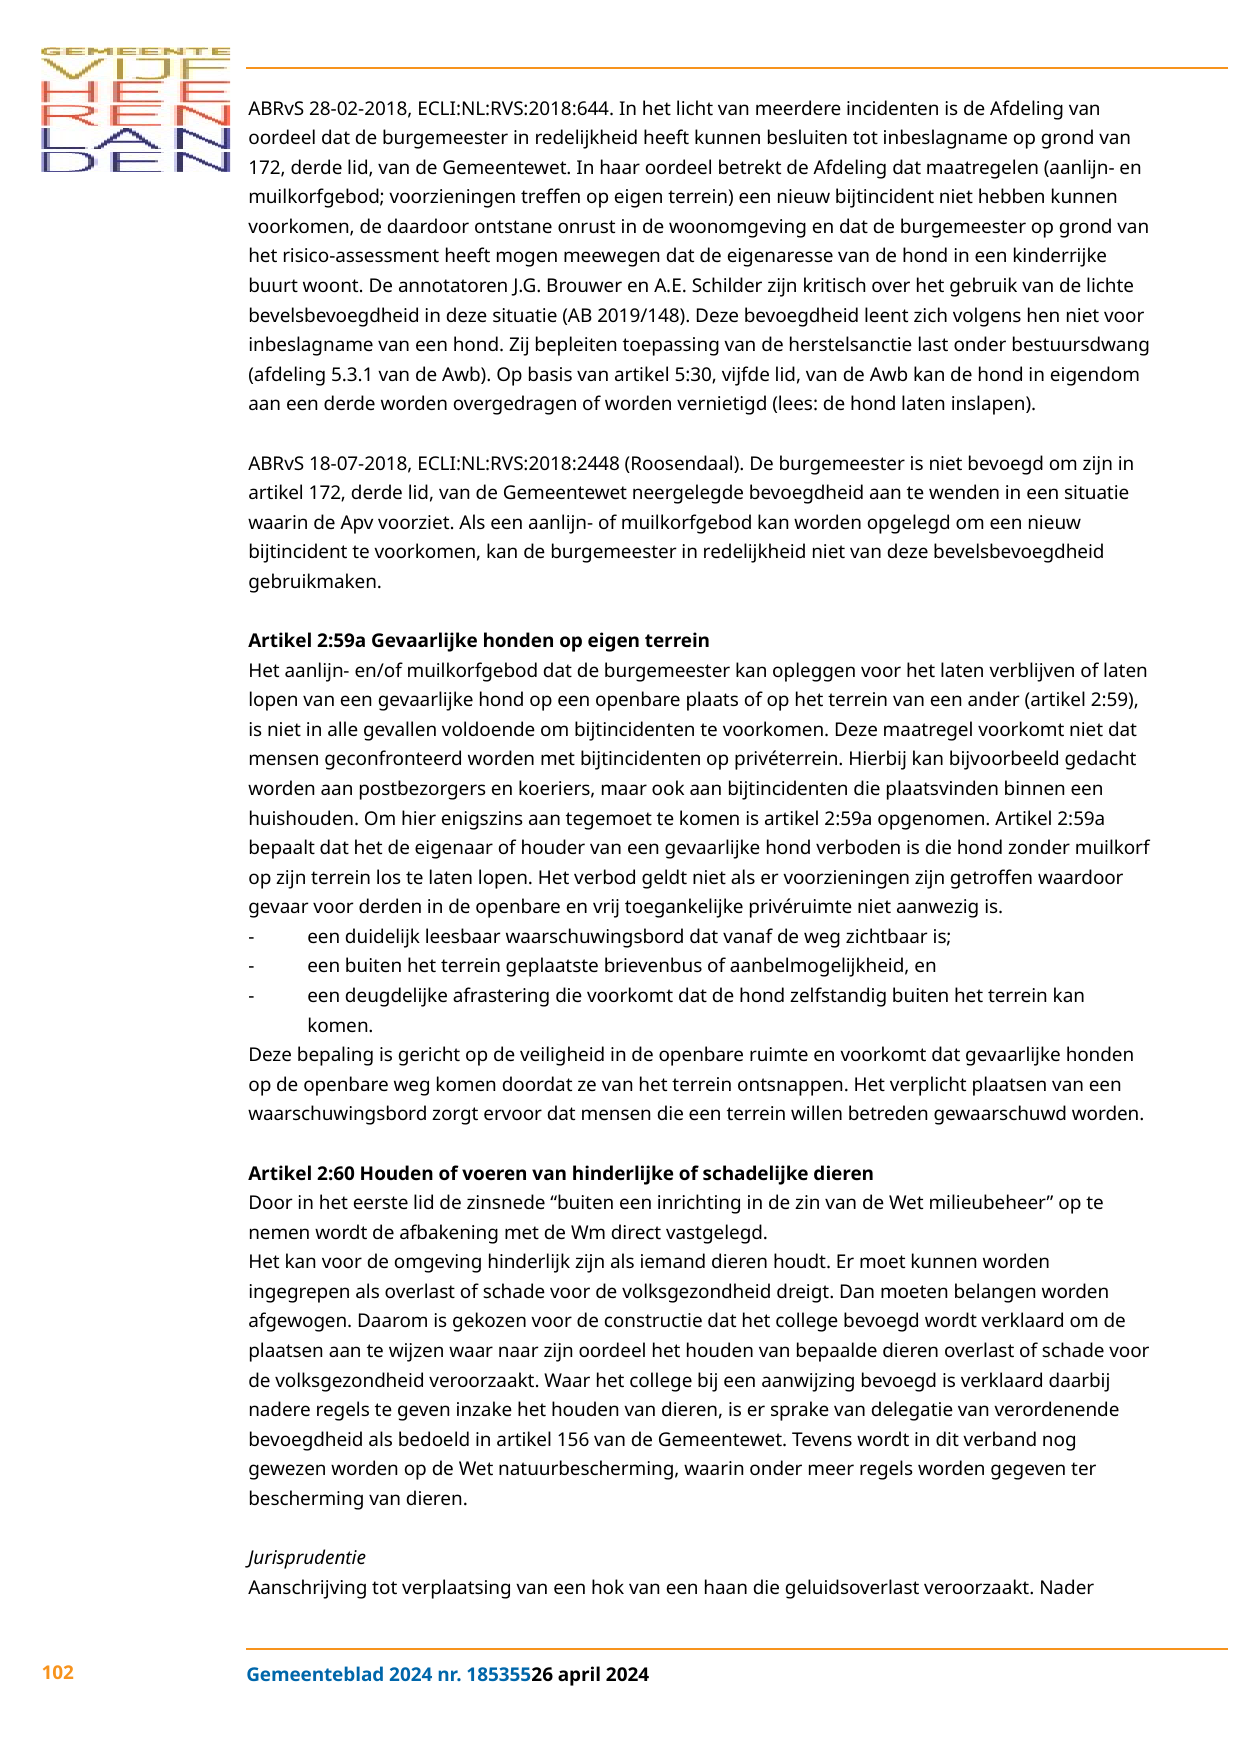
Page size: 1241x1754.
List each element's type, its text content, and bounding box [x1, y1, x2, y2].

text Artikel 2:59a Gevaarlijke honden op eigen terrein [248, 627, 1152, 653]
picture [41, 47, 231, 172]
text Aanschrijving tot verplaatsing van een hok van een haan die geluidsoverlast veroorzaakt. Nader [248, 1574, 1152, 1600]
list een buiten het terrein geplaatste brievenbus of aanbelmogelijkheid, en [248, 953, 1152, 978]
list een deugdelijke afrastering die voorkomt dat de hond zelfstandig buiten het terrein kan komen. [248, 982, 1152, 1038]
text ABRvS 28-02-2018, ECLI:NL:RVS:2018:644. In het licht van meerdere incidenten is de Afdeling van oordeel dat de burgemeester in redelijkheid heeft kunnen besluiten tot inbeslagname op grond van 172, derde lid, van de Gemeentewet. In haar oordeel betrekt de Afdeling dat maatregelen (aanlijn- en muilkorfgebod; voorzieningen treffen op eigen terrein) een nieuw bijtincident niet hebben kunnen voorkomen, de daardoor ontstane onrust in de woonomgeving en dat de burgemeester op grond van het risico-assessment heeft mogen meewegen dat de eigenaresse van de hond in een kinderrijke buurt woont. De annotatoren J.G. Brouwer en A.E. Schilder zijn kritisch over het gebruik van de lichte bevelsbevoegdheid in deze situatie (AB 2019/148). Deze bevoegdheid leent zich volgens hen niet voor inbeslagname van een hond. Zij bepleiten toepassing van de herstelsanctie last onder bestuursdwang (afdeling 5.3.1 van de Awb). Op basis van artikel 5:30, vijfde lid, van de Awb kan de hond in eigendom aan een derde worden overgedragen of worden vernietigd (lees: de hond laten inslapen). [248, 95, 1152, 416]
text Jurisprudentie [248, 1544, 1152, 1570]
text Het aanlijn- en/of muilkorfgebod dat de burgemeester kan opleggen voor het laten verblijven of laten lopen van een gevaarlijke hond op een openbare plaats of op het terrein van een ander (artikel 2:59), is niet in alle gevallen voldoende om bijtincidenten te voorkomen. Deze maatregel voorkomt niet dat mensen geconfronteerd worden met bijtincidenten op privéterrein. Hierbij kan bijvoorbeeld gedacht worden aan postbezorgers en koeriers, maar ook aan bijtincidenten die plaatsvinden binnen een huishouden. Om hier enigszins aan tegemoet te komen is artikel 2:59a opgenomen. Artikel 2:59a bepaalt dat het de eigenaar of houder van een gevaarlijke hond verboden is die hond zonder muilkorf op zijn terrein los te laten lopen. Het verbod geldt niet als er voorzieningen zijn getroffen waardoor gevaar voor derden in de openbare en vrij toegankelijke privéruimte niet aanwezig is. [248, 657, 1152, 919]
text Door in het eerste lid de zinsnede “buiten een inrichting in de zin van de Wet milieubeheer” op te nemen wordt de afbakening met de Wm direct vastgelegd. [248, 1189, 1152, 1245]
text Artikel 2:60 Houden of voeren van hinderlijke of schadelijke dieren [248, 1160, 1152, 1186]
text Het kan voor de omgeving hinderlijk zijn als iemand dieren houdt. Er moet kunnen worden ingegrepen als overlast of schade voor de volksgezondheid dreigt. Dan moeten belangen worden afgewogen. Daarom is gekozen voor de constructie dat het college bevoegd wordt verklaard om de plaatsen aan te wijzen waar naar zijn oordeel het houden van bepaalde dieren overlast of schade voor de volksgezondheid veroorzaakt. Waar het college bij een aanwijzing bevoegd is verklaard daarbij nadere regels te geven inzake het houden van dieren, is er sprake van delegatie van verordenende bevoegdheid als bedoeld in artikel 156 van de Gemeentewet. Tevens wordt in dit verband nog gewezen worden op de Wet natuurbescherming, waarin onder meer regels worden gegeven ter bescherming van dieren. [248, 1248, 1152, 1511]
text ABRvS 18-07-2018, ECLI:NL:RVS:2018:2448 (Roosendaal). De burgemeester is niet bevoegd om zijn in artikel 172, derde lid, van de Gemeentewet neergelegde bevoegdheid aan te wenden in een situatie waarin de Apv voorziet. Als een aanlijn- of muilkorfgebod kan worden opgelegd om een nieuw bijtincident te voorkomen, kan de burgemeester in redelijkheid niet van deze bevelsbevoegdheid gebruikmaken. [248, 450, 1152, 594]
text Deze bepaling is gericht op de veiligheid in de openbare ruimte en voorkomt dat gevaarlijke honden op de openbare weg komen doordat ze van het terrein ontsnappen. Het verplicht plaatsen van een waarschuwingsbord zorgt ervoor dat mensen die een terrein willen betreden gewaarschuwd worden. [248, 1041, 1152, 1126]
list een duidelijk leesbaar waarschuwingsbord dat vanaf de weg zichtbaar is; [248, 923, 1152, 949]
